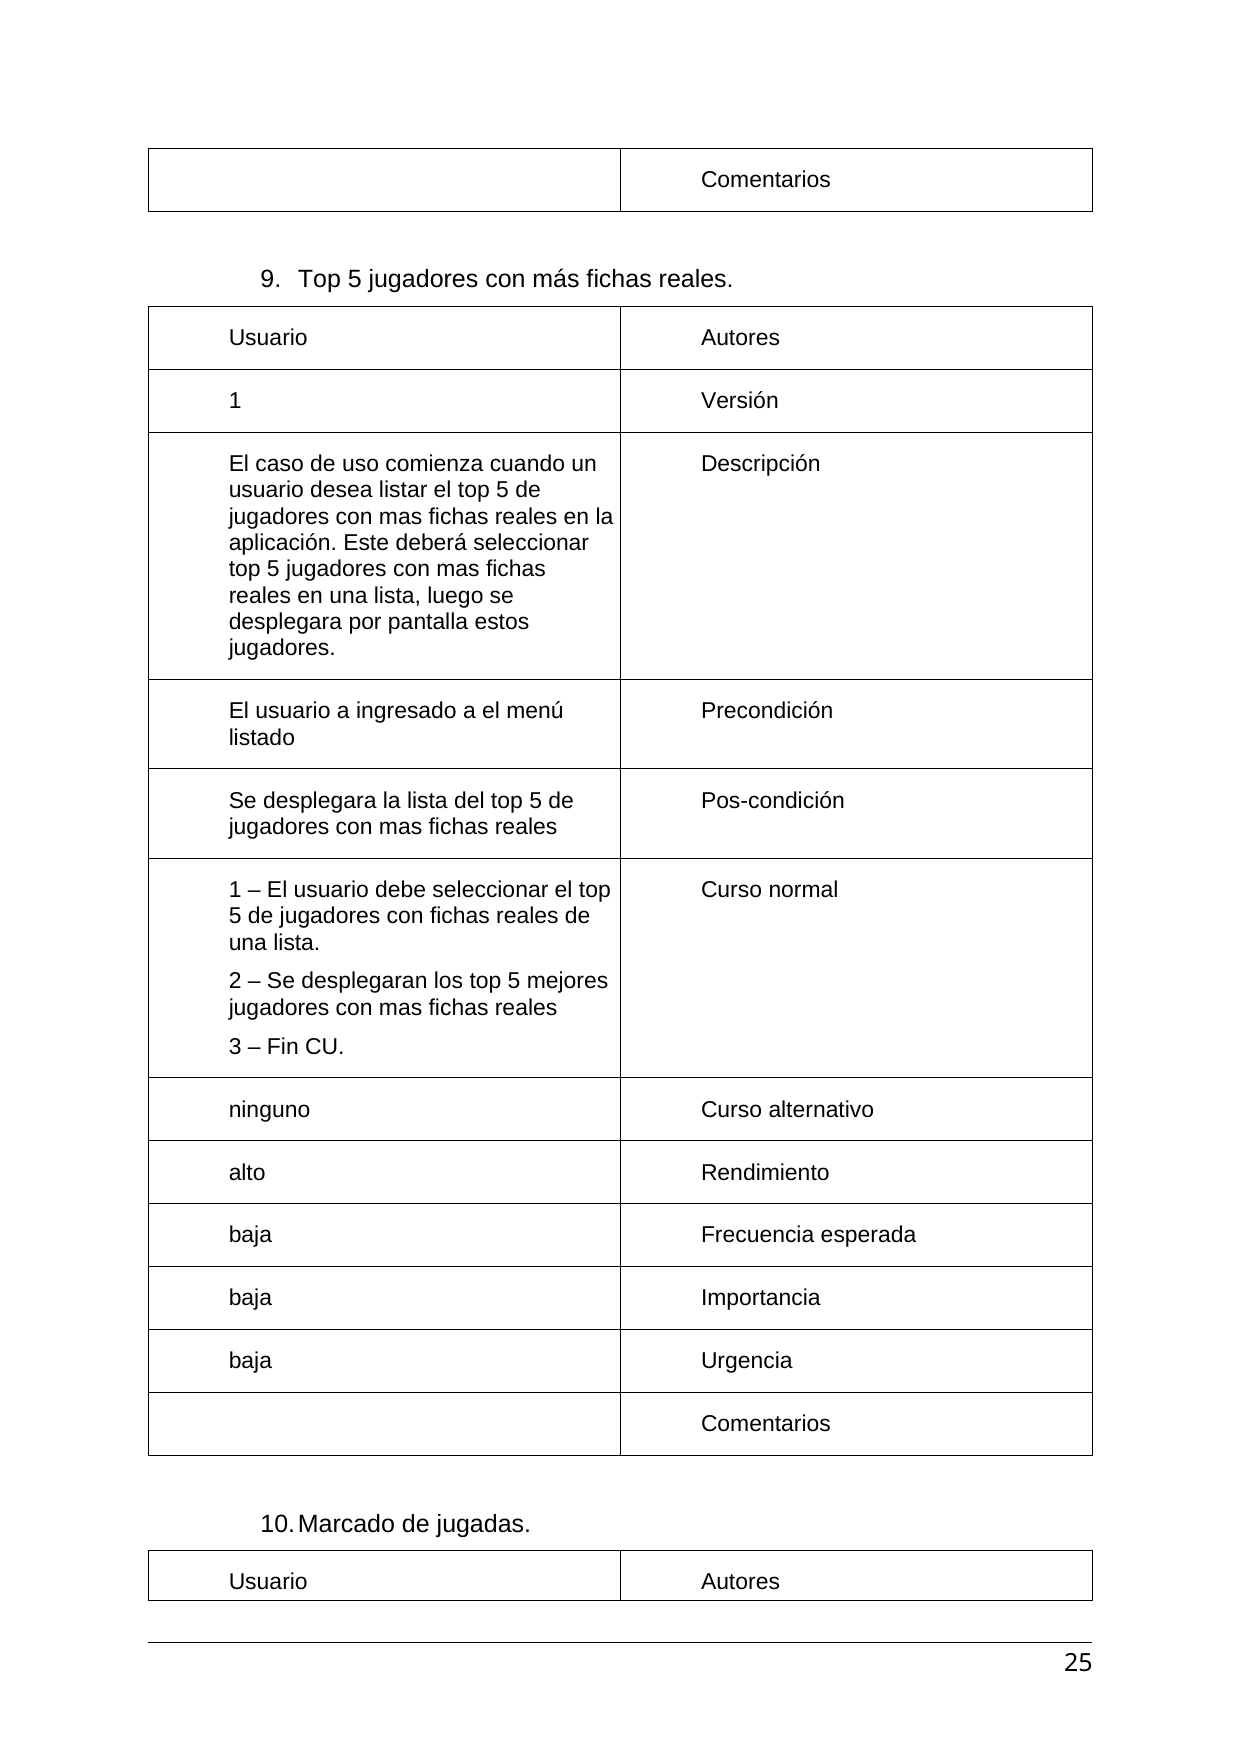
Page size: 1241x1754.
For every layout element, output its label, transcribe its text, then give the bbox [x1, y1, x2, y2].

table_cell Urgencia [621, 1330, 1092, 1392]
table_cell Pos-condición [621, 769, 1092, 857]
table_cell Precondición [621, 680, 1092, 768]
table_cell Comentarios [621, 1393, 1092, 1455]
table_cell Comentarios [621, 149, 1092, 211]
table_cell Frecuencia esperada [621, 1204, 1092, 1266]
list Top 5 jugadores con más fichas reales. [260, 264, 1092, 293]
table_cell 1 – El usuario debe seleccionar el top 5 de jugadores con fichas reales de una lista. 2 – Se desplegaran los top 5 mejores jugadores con mas fichas reales 3 – Fin CU. [149, 859, 620, 1077]
table_header Usuario [149, 1551, 620, 1600]
table_header Autores [621, 1551, 1092, 1600]
list Marcado de jugadas. [260, 1508, 1092, 1537]
table_cell Rendimiento [621, 1141, 1092, 1203]
table_cell Curso normal [621, 859, 1092, 1077]
table_header Usuario [149, 307, 620, 369]
table_cell baja [149, 1204, 620, 1266]
table_cell Descripción [621, 433, 1092, 679]
table_cell baja [149, 1330, 620, 1392]
table_cell baja [149, 1267, 620, 1329]
table_cell 1 [149, 370, 620, 432]
table_cell alto [149, 1141, 620, 1203]
table_cell El caso de uso comienza cuando un usuario desea listar el top 5 de jugadores con mas fichas reales en la aplicación. Este deberá seleccionar top 5 jugadores con mas fichas reales en una lista, luego se desplegara por pantalla estos jugadores. [149, 433, 620, 679]
table_header Autores [621, 307, 1092, 369]
table_cell Versión [621, 370, 1092, 432]
table_cell Se desplegara la lista del top 5 de jugadores con mas fichas reales [149, 769, 620, 857]
table_cell ninguno [149, 1078, 620, 1140]
table_cell [149, 149, 620, 211]
table_cell [149, 1393, 620, 1455]
table_cell Curso alternativo [621, 1078, 1092, 1140]
table_cell Importancia [621, 1267, 1092, 1329]
table_cell El usuario a ingresado a el menú listado [149, 680, 620, 768]
